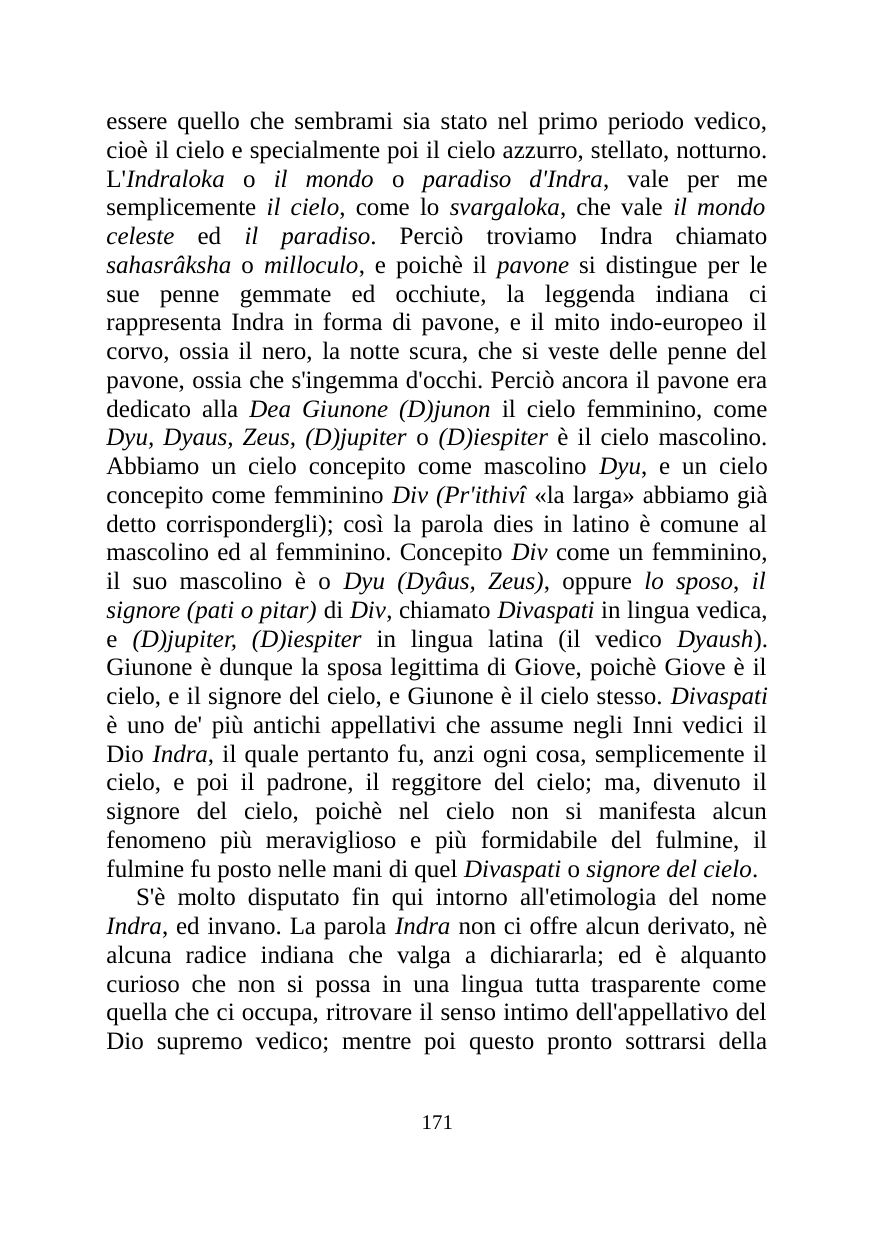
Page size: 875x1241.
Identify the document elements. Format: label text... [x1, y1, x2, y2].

text essere quello che sembrami sia stato nel primo periodo vedico, cioè il cielo e specialmente poi il cielo azzurro, stellato, notturno. L'Indraloka o il mondo o paradiso d'Indra, vale per me semplicemente il cielo, come lo svargaloka, che vale il mondo celeste ed il paradiso. Perciò troviamo Indra chiamato sahasrâksha o milloculo, e poichè il pavone si distingue per le sue penne gemmate ed occhiute, la leggenda indiana ci rappresenta Indra in forma di pavone, e il mito indo-europeo il corvo, ossia il nero, la notte scura, che si veste delle penne del pavone, ossia che s'ingemma d'occhi. Perciò ancora il pavone era dedicato alla Dea Giunone (D)junon il cielo femminino, come Dyu, Dyaus, Zeus, (D)jupiter o (D)iespiter è il cielo mascolino. Abbiamo un cielo concepito come mascolino Dyu, e un cielo concepito come femminino Div (Pr'ithivî «la larga» abbiamo già detto corrispondergli); così la parola dies in latino è comune al mascolino ed al femminino. Concepito Div come un femminino, il suo mascolino è o Dyu (Dyâus, Zeus), oppure lo sposo, il signore (pati o pitar) di Div, chiamato Divaspati in lingua vedica, e (D)jupiter, (D)iespiter in lingua latina (il vedico Dyaush). Giunone è dunque la sposa legittima di Giove, poichè Giove è il cielo, e il signore del cielo, e Giunone è il cielo stesso. Divaspati è uno de' più antichi appellativi che assume negli Inni vedici il Dio Indra, il quale pertanto fu, anzi ogni cosa, semplicemente il cielo, e poi il padrone, il reggitore del cielo; ma, divenuto il signore del cielo, poichè nel cielo non si manifesta alcun fenomeno più meraviglioso e più formidabile del fulmine, il fulmine fu posto nelle mani di quel Divaspati o signore del cielo. [106, 106, 768, 882]
text S'è molto disputato fin qui intorno all'etimologia del nome Indra, ed invano. La parola Indra non ci offre alcun derivato, nè alcuna radice indiana che valga a dichiararla; ed è alquanto curioso che non si possa in una lingua tutta trasparente come quella che ci occupa, ritrovare il senso intimo dell'appellativo del Dio supremo vedico; mentre poi questo pronto sottrarsi della [106, 882, 768, 1055]
